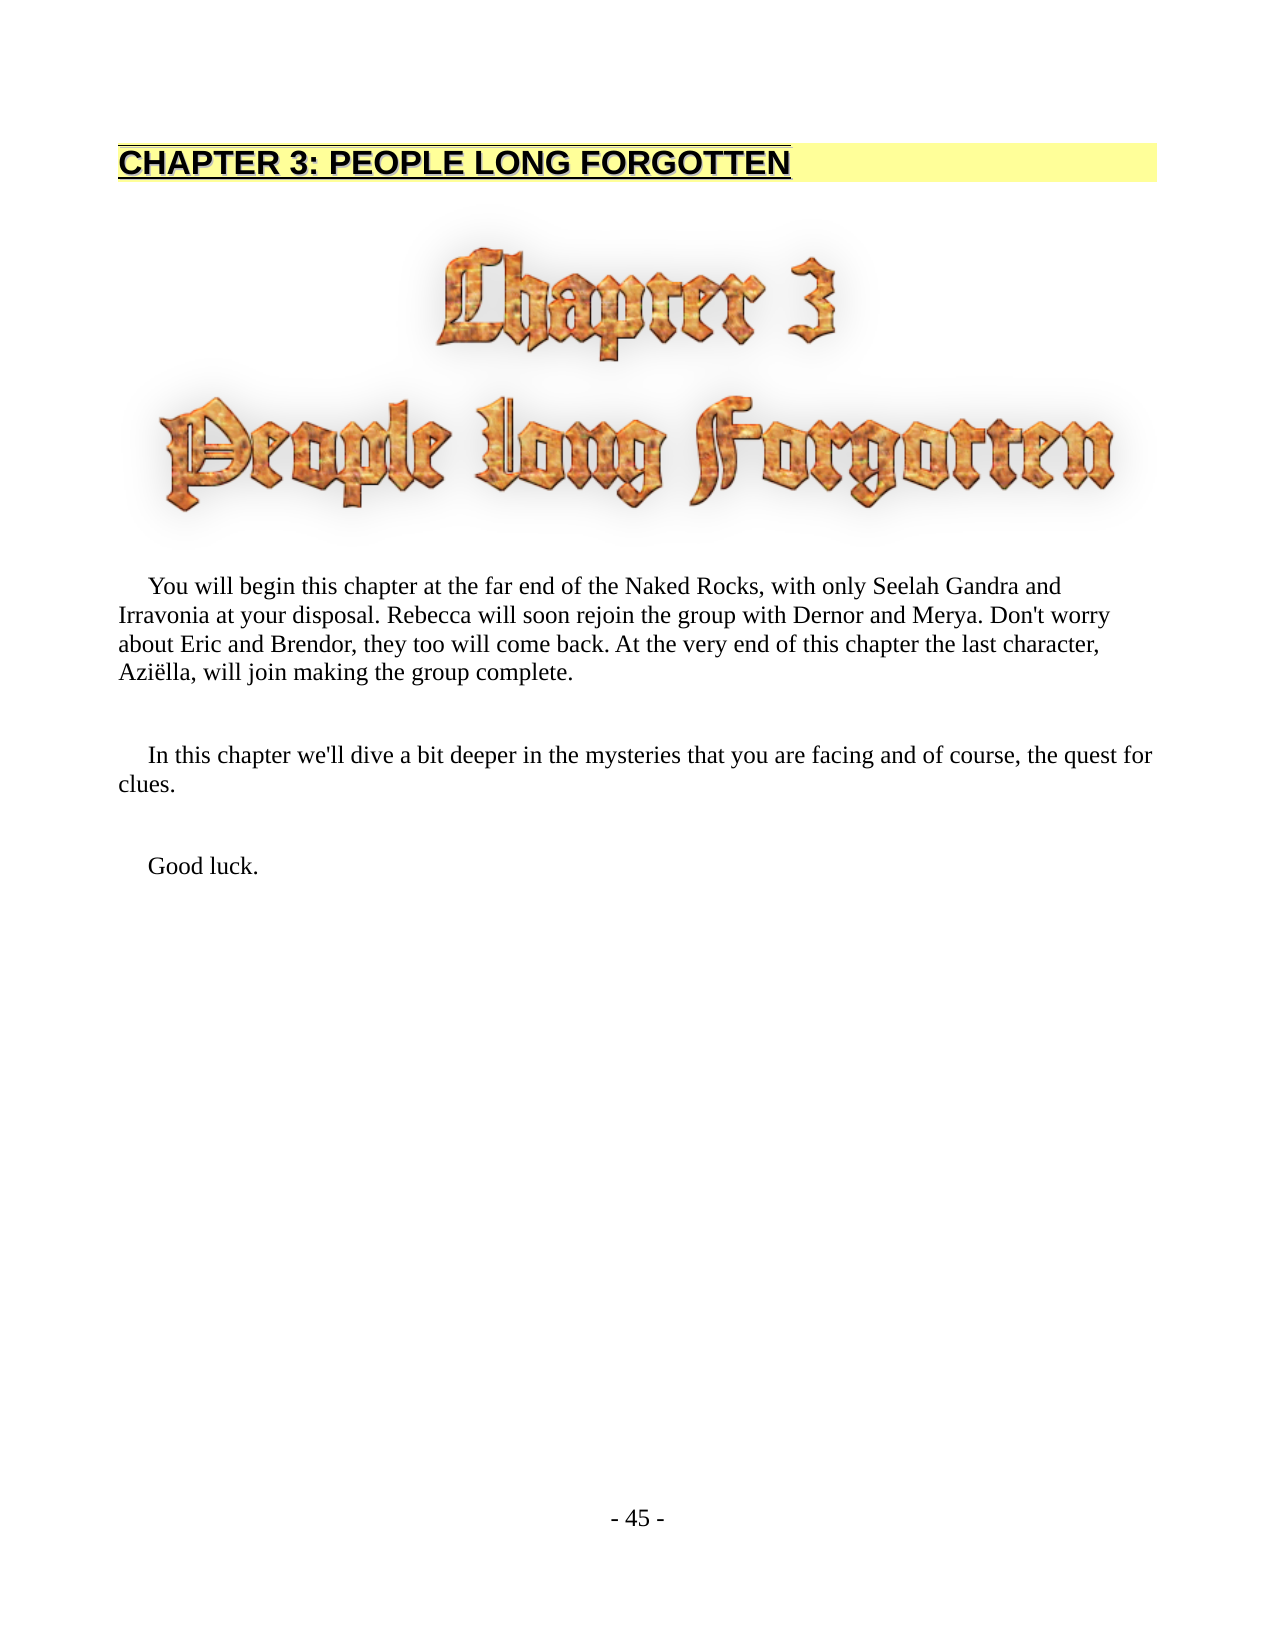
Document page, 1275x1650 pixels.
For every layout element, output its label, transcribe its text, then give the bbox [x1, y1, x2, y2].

text You will begin this chapter at the far end of the Naked Rocks, with only Seelah Gandra and Irravonia at your disposal. Rebecca will soon rejoin the group with Dernor and Merya. Don't worry about Eric and Brendor, they too will come back. At the very end of this chapter the last character, Aziëlla, will join making the group complete. [118, 572, 1157, 686]
text In this chapter we'll dive a bit deeper in the mysteries that you are facing and of course, the quest for clues. [118, 740, 1157, 797]
text Good luck. [118, 851, 1157, 880]
subtitle CHAPTER 3: PEOPLE LONG FORGOTTEN [118, 143, 1157, 182]
picture [118, 194, 1157, 572]
